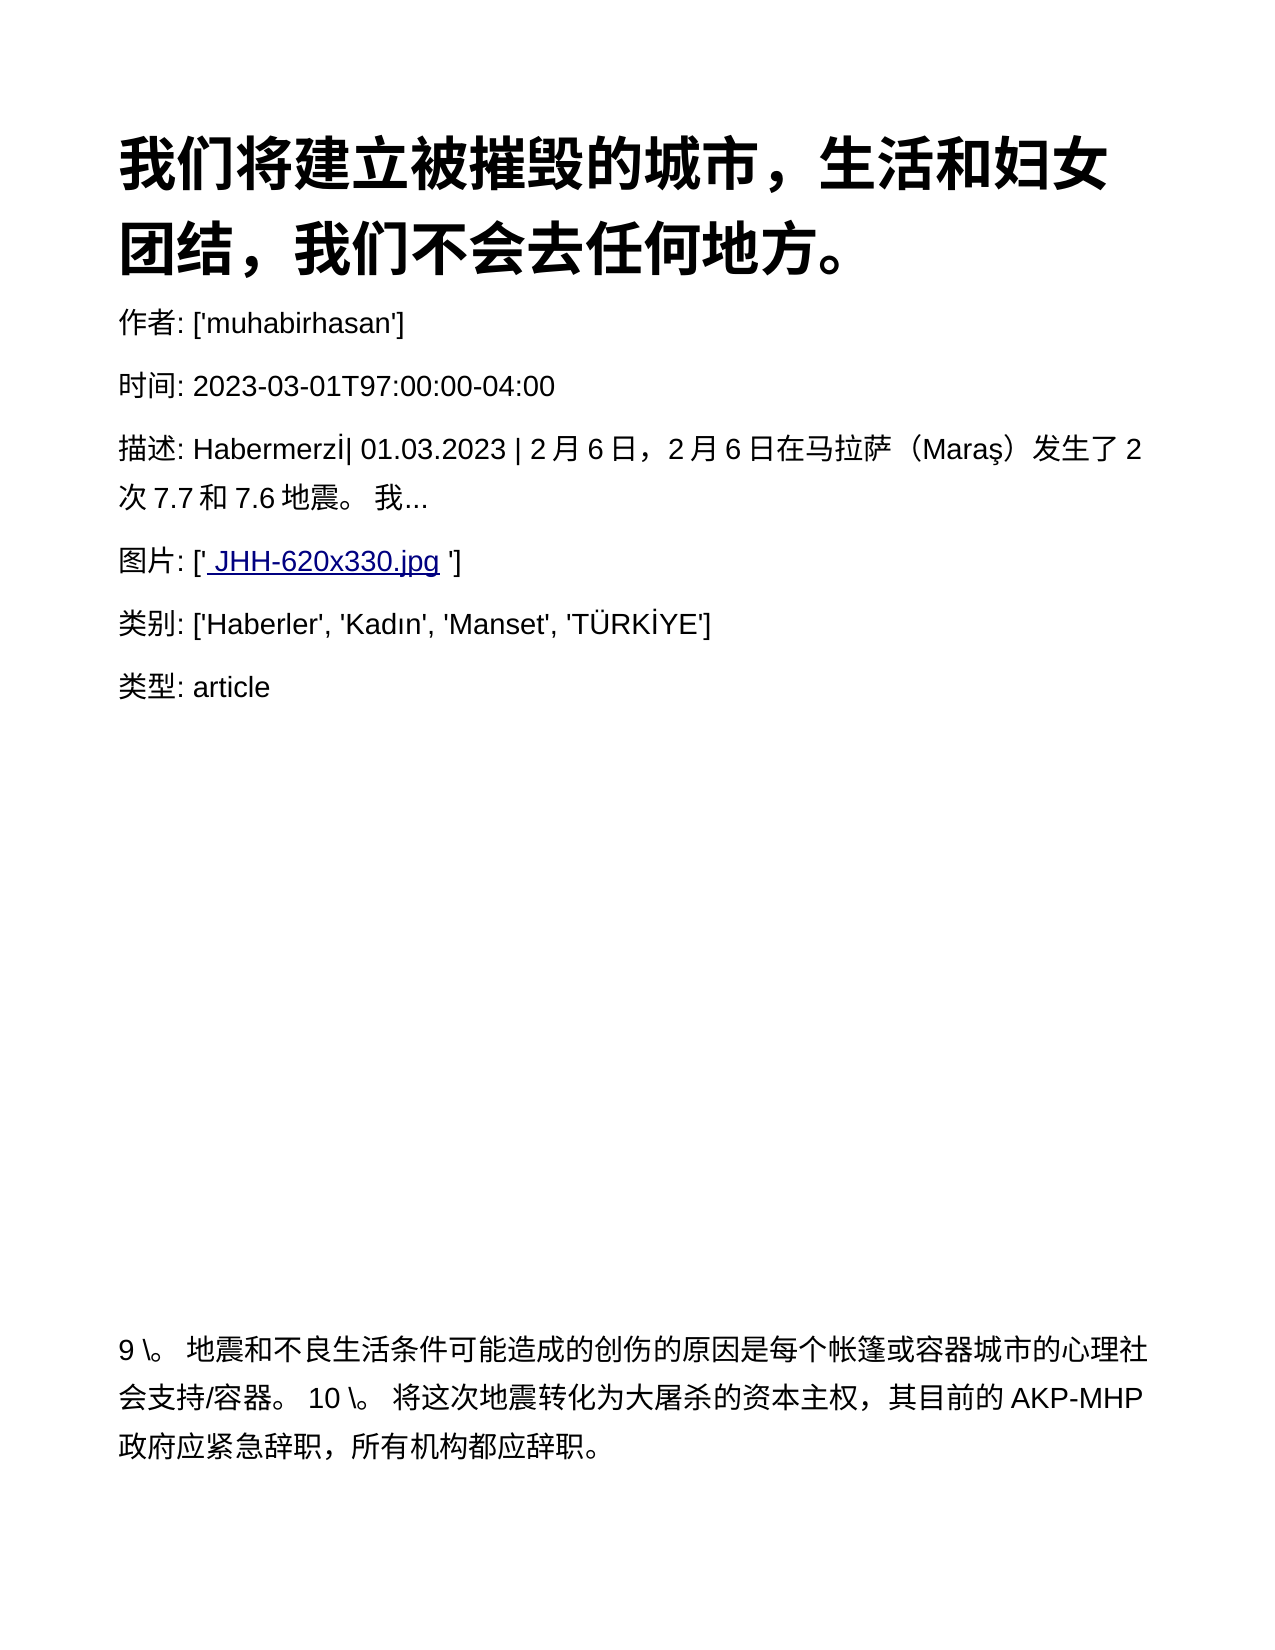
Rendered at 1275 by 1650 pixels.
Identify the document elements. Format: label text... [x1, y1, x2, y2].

text 描述: Habermerzİ| 01.03.2023 | 2月6日，2月6日在马拉萨（Maraş）发生了2次7.7和7.6地震。 我... [118, 426, 1157, 517]
text 时间: 2023-03-01T97:00:00-04:00 [118, 363, 1157, 405]
text 9 \。 地震和不良生活条件可能造成的创伤的原因是每个帐篷或容器城市的心理社会支持/容器。 10 \。 将这次地震转化为大屠杀的资本主权，其目前的AKP-MHP政府应紧急辞职，所有机构都应辞职。 [118, 1327, 1157, 1466]
text 类别: ['Haberler', 'Kadın', 'Manset', 'TÜRKİYE'] [118, 601, 1157, 643]
subtitle 我们将建立被摧毁的城市，生活和妇女团结，我们不会去任何地方。 [118, 118, 1157, 287]
text 作者: ['muhabirhasan'] [118, 299, 1157, 342]
text 图片: [' JHH-620x330.jpg '] [118, 537, 1157, 580]
text 类型: article [118, 664, 1157, 706]
